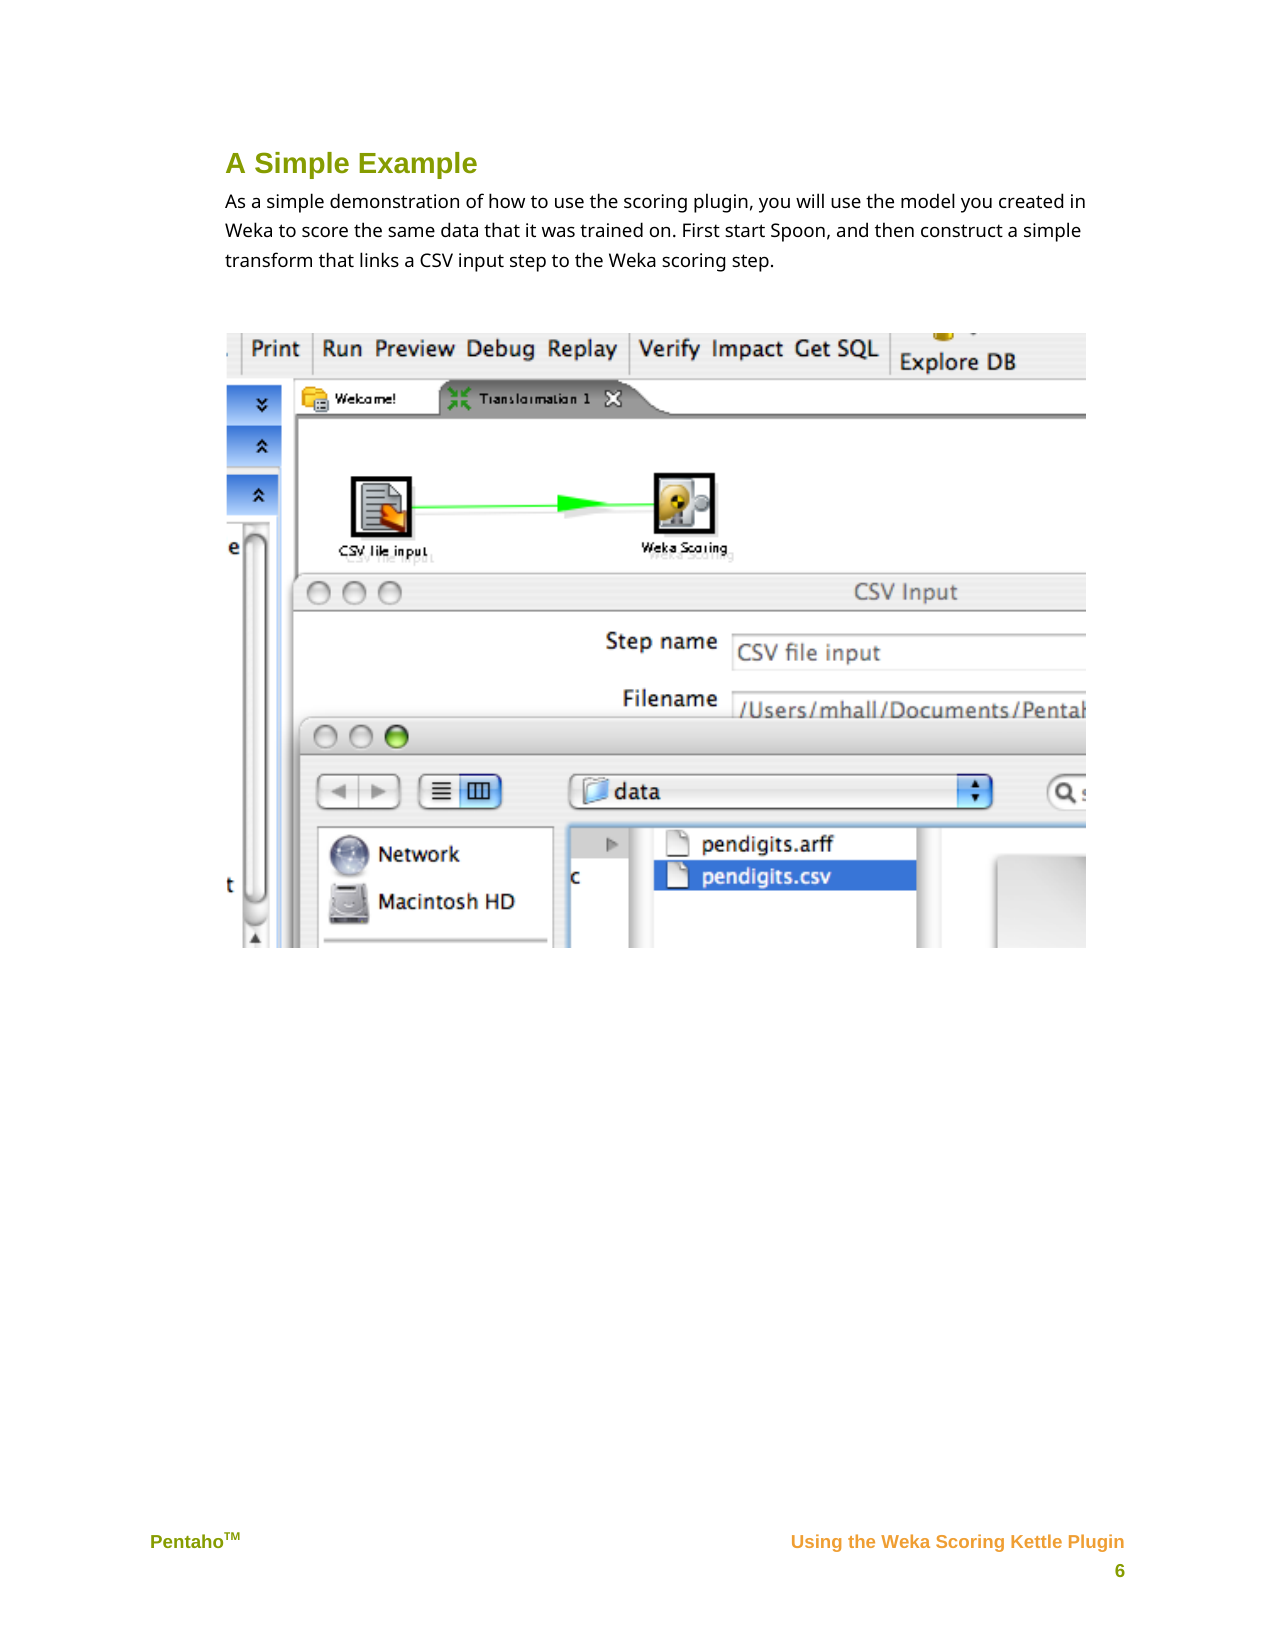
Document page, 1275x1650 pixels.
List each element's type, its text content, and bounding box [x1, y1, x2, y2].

subtitle A Simple Example [225, 150, 1125, 179]
picture [226, 333, 1086, 948]
text As a simple demonstration of how to use the scoring plugin, you will use the model you created in Weka to score the same data that it was trained on. First start Spoon, and then construct a simple transform that links a CSV input step to the Weka scoring step. [225, 185, 1125, 273]
